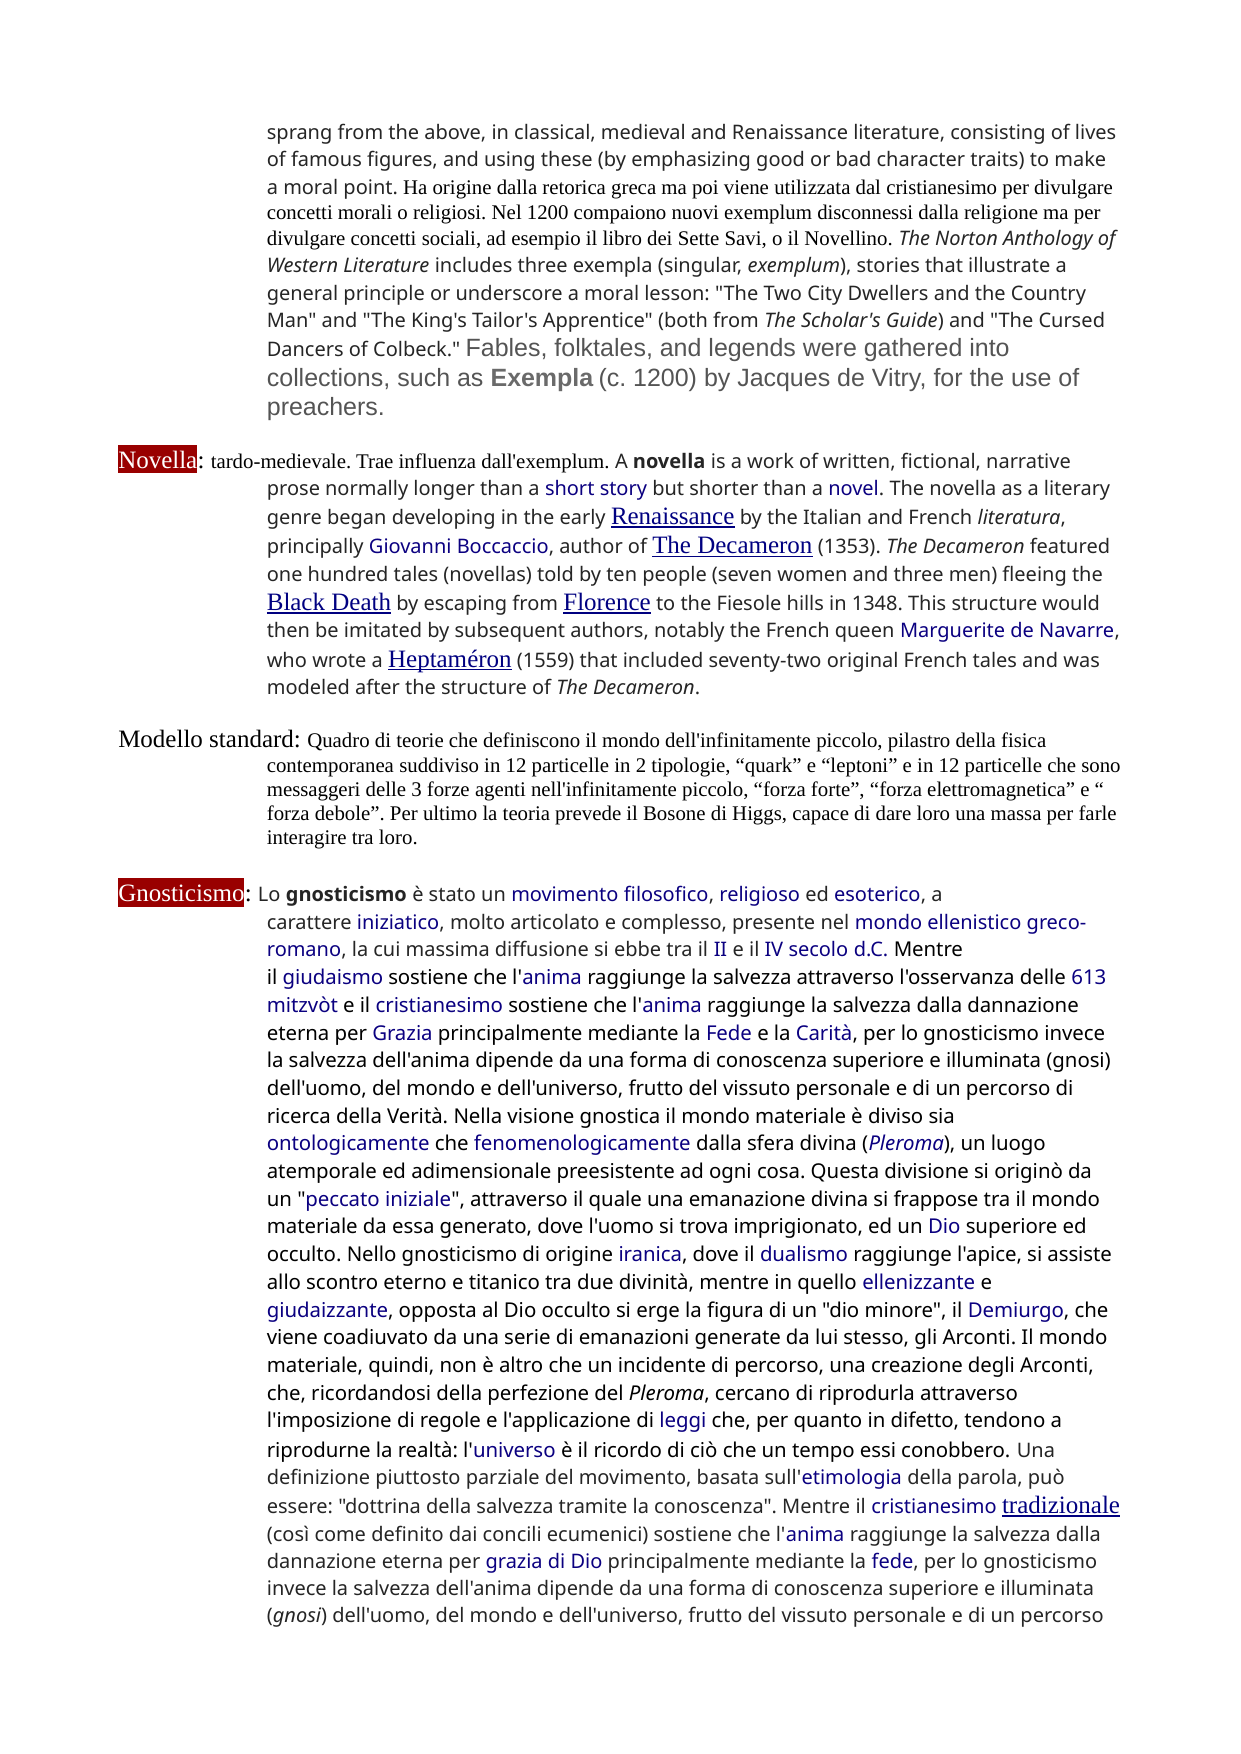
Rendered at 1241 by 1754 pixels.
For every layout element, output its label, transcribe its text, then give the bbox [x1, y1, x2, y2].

text Novella: tardo-medievale. Trae influenza dall'exemplum. A novella is a work of written, fictional, narrative prose normally longer than a short story but shorter than a novel. The novella as a literary genre began developing in the early Renaissance by the Italian and French literatura, principally Giovanni Boccaccio, author of The Decameron (1353). The Decameron featured one hundred tales (novellas) told by ten people (seven women and three men) fleeing the Black Death by escaping from Florence to the Fiesole hills in 1348. This structure would then be imitated by subsequent authors, notably the French queen Marguerite de Navarre, who wrote a Heptaméron (1559) that included seventy-two original French tales and was modeled after the structure of The Decameron. [118, 445, 1122, 700]
text sprang from the above, in classical, medieval and Renaissance literature, consisting of lives of famous figures, and using these (by emphasizing good or bad character traits) to make a moral point. Ha origine dalla retorica greca ma poi viene utilizzata dal cristianesimo per divulgare concetti morali o religiosi. Nel 1200 compaiono nuovi exemplum disconnessi dalla religione ma per divulgare concetti sociali, ad esempio il libro dei Sette Savi, o il Novellino. The Norton Anthology of Western Literature includes three exempla (singular, exemplum), stories that illustrate a general principle or underscore a moral lesson: "The Two City Dwellers and the Country Man" and "The King's Tailor's Apprentice" (both from The Scholar's Guide) and "The Cursed Dancers of Colbeck." Fables, folktales, and legends were gathered into collections, such as Exempla (c. 1200) by Jacques de Vitry, for the use of preachers. [118, 118, 1122, 421]
text Gnosticismo: Lo gnosticismo è stato un movimento filosofico, religioso ed esoterico, a carattere iniziatico, molto articolato e complesso, presente nel mondo ellenistico greco-romano, la cui massima diffusione si ebbe tra il II e il IV secolo d.C. Mentre il giudaismo sostiene che l'anima raggiunge la salvezza attraverso l'osservanza delle 613 mitzvòt e il cristianesimo sostiene che l'anima raggiunge la salvezza dalla dannazione eterna per Grazia principalmente mediante la Fede e la Carità, per lo gnosticismo invece la salvezza dell'anima dipende da una forma di conoscenza superiore e illuminata (gnosi) dell'uomo, del mondo e dell'universo, frutto del vissuto personale e di un percorso di ricerca della Verità. Nella visione gnostica il mondo materiale è diviso sia ontologicamente che fenomenologicamente dalla sfera divina (Pleroma), un luogo atemporale ed adimensionale preesistente ad ogni cosa. Questa divisione si originò da un "peccato iniziale", attraverso il quale una emanazione divina si frappose tra il mondo materiale da essa generato, dove l'uomo si trova imprigionato, ed un Dio superiore ed occulto. Nello gnosticismo di origine iranica, dove il dualismo raggiunge l'apice, si assiste allo scontro eterno e titanico tra due divinità, mentre in quello ellenizzante e giudaizzante, opposta al Dio occulto si erge la figura di un "dio minore", il Demiurgo, che viene coadiuvato da una serie di emanazioni generate da lui stesso, gli Arconti. Il mondo materiale, quindi, non è altro che un incidente di percorso, una creazione degli Arconti, che, ricordandosi della perfezione del Pleroma, cercano di riprodurla attraverso l'imposizione di regole e l'applicazione di leggi che, per quanto in difetto, tendono a riprodurne la realtà: l'universo è il ricordo di ciò che un tempo essi conobbero. Una definizione piuttosto parziale del movimento, basata sull'etimologia della parola, può essere: "dottrina della salvezza tramite la conoscenza". Mentre il cristianesimo tradizionale (così come definito dai concili ecumenici) sostiene che l'anima raggiunge la salvezza dalla dannazione eterna per grazia di Dio principalmente mediante la fede, per lo gnosticismo invece la salvezza dell'anima dipende da una forma di conoscenza superiore e illuminata (gnosi) dell'uomo, del mondo e dell'universo, frutto del vissuto personale e di un percorso [118, 878, 1122, 1629]
text Modello standard: Quadro di teorie che definiscono il mondo dell'infinitamente piccolo, pilastro della fisica contemporanea suddiviso in 12 particelle in 2 tipologie, “quark” e “leptoni” e in 12 particelle che sono messaggeri delle 3 forze agenti nell'infinitamente piccolo, “forza forte”, “forza elettromagnetica” e “ forza debole”. Per ultimo la teoria prevede il Bosone di Higgs, capace di dare loro una massa per farle interagire tra loro. [118, 724, 1122, 849]
